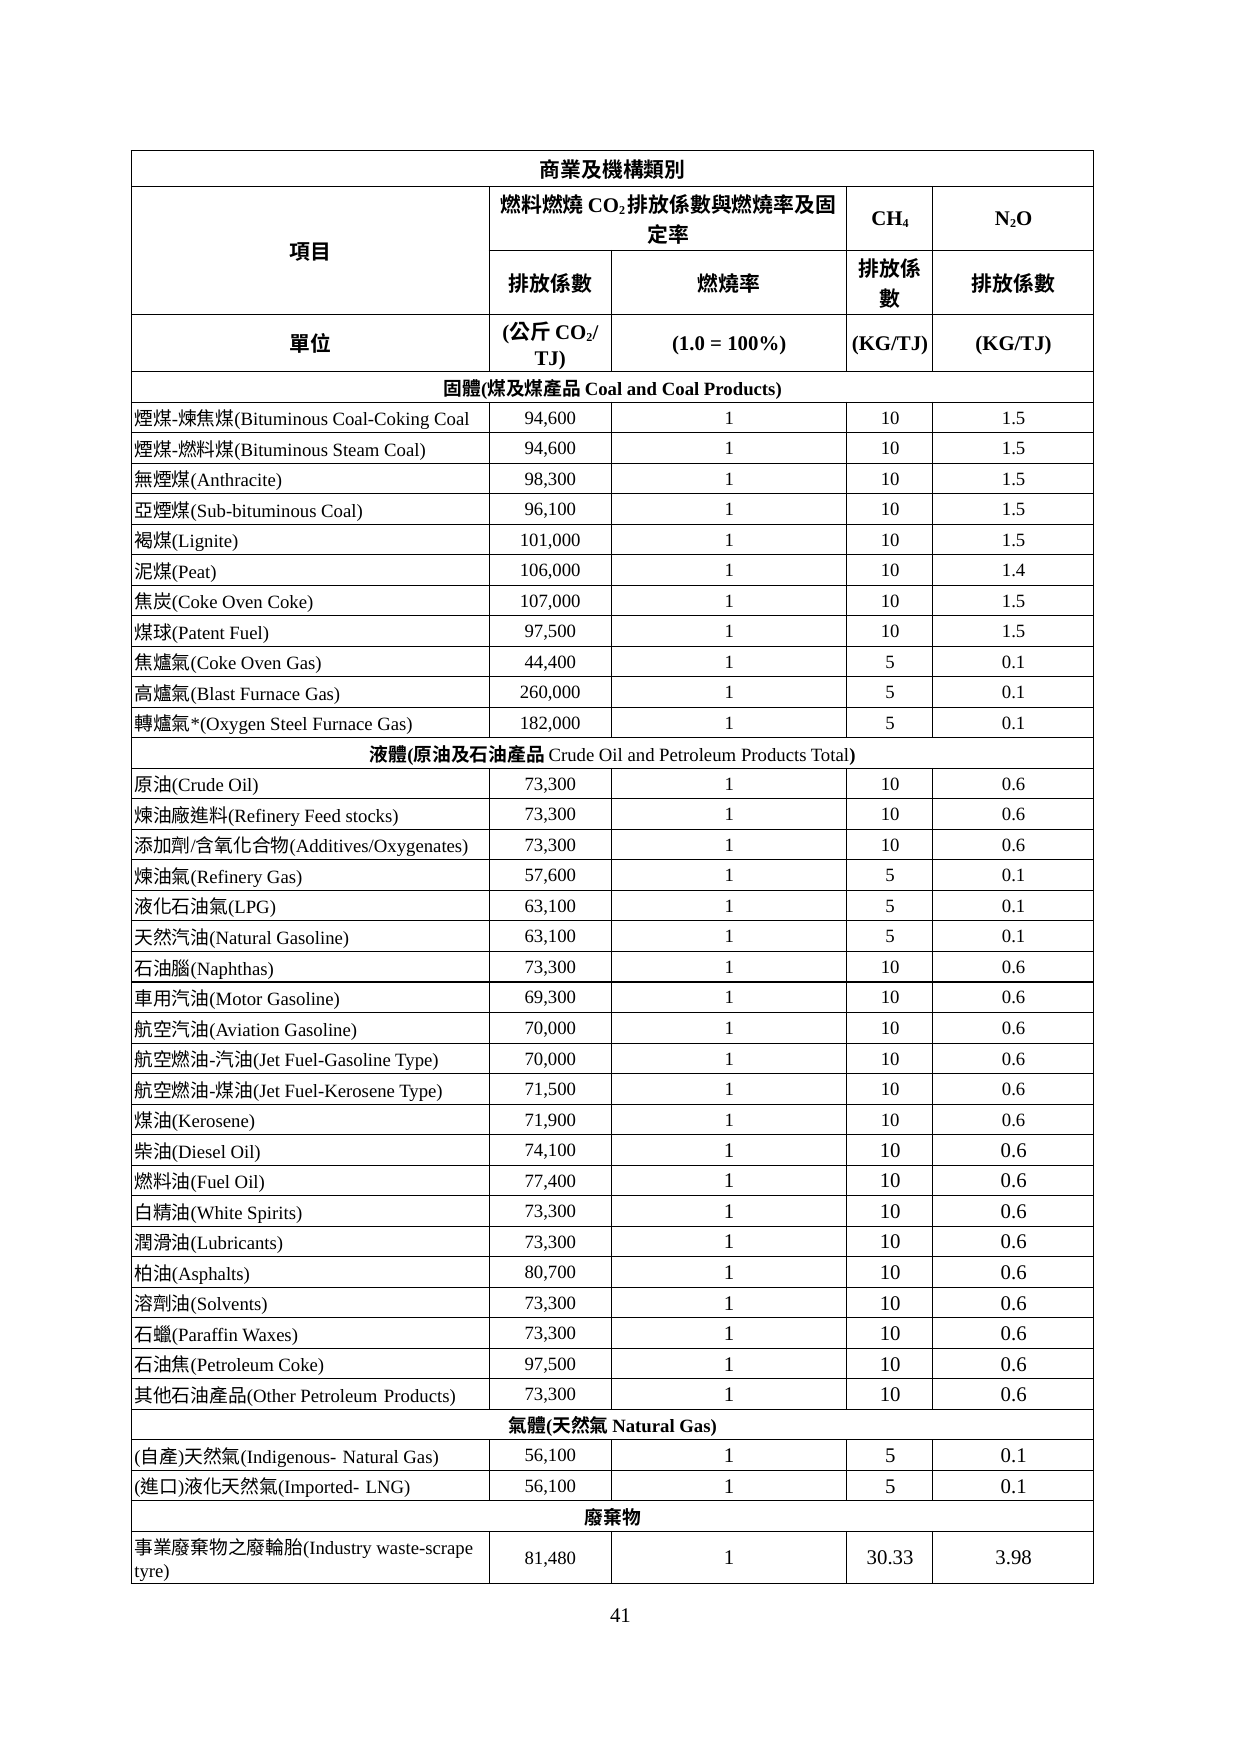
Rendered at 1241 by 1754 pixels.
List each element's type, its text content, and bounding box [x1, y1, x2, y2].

table_cell 106,000 [490, 555, 611, 585]
table_cell 煙煤-燃料煤(Bituminous Steam Coal) [132, 433, 489, 463]
table_cell 1 [612, 891, 846, 920]
table_cell 70,000 [490, 1013, 611, 1042]
table_cell 73,300 [490, 1288, 611, 1317]
table_cell 0.6 [933, 952, 1093, 981]
table_cell 1.5 [933, 433, 1093, 463]
table_cell 1.5 [933, 494, 1093, 524]
table_cell 97,500 [490, 616, 611, 646]
table_cell 煙煤-煉焦煤(Bituminous Coal-Coking Coal [132, 403, 489, 432]
table_cell 1 [612, 433, 846, 463]
table_cell 10 [847, 1349, 932, 1378]
table_cell 泥煤(Peat) [132, 555, 489, 585]
table_cell 70,000 [490, 1044, 611, 1073]
table_cell 10 [847, 1013, 932, 1042]
table_cell 73,300 [490, 830, 611, 859]
table_cell 0.6 [933, 1318, 1093, 1348]
table_cell 0.6 [933, 1379, 1093, 1409]
table_cell 固體(煤及煤產品Coal and Coal Products) [132, 372, 1093, 402]
table_cell 0.6 [933, 1074, 1093, 1103]
table_cell 1.5 [933, 464, 1093, 493]
table_cell 1 [612, 1440, 846, 1470]
table_cell 1 [612, 616, 846, 646]
table_cell 0.6 [933, 1135, 1093, 1164]
table_cell 1 [612, 1044, 846, 1073]
table_cell 事業廢棄物之廢輪胎(Industry waste-scrape tyre) [132, 1532, 489, 1583]
table_cell 98,300 [490, 464, 611, 493]
table_cell 0.6 [933, 799, 1093, 829]
table_cell 3.98 [933, 1532, 1093, 1583]
table_cell 63,100 [490, 891, 611, 920]
table_cell 航空燃油-煤油(Jet Fuel-Kerosene Type) [132, 1074, 489, 1103]
table_cell 1 [612, 1379, 846, 1409]
table_cell 1.5 [933, 616, 1093, 646]
table_cell 107,000 [490, 586, 611, 615]
table_cell 焦炭(Coke Oven Coke) [132, 586, 489, 615]
table_cell 5 [847, 708, 932, 737]
table_cell 0.6 [933, 1288, 1093, 1317]
table_cell 63,100 [490, 921, 611, 951]
table_cell 10 [847, 403, 932, 432]
table_cell 石油焦(Petroleum Coke) [132, 1349, 489, 1378]
table_cell 0.6 [933, 1105, 1093, 1134]
table_cell 1 [612, 1196, 846, 1226]
table_cell 10 [847, 1318, 932, 1348]
table_cell 1 [612, 799, 846, 829]
table_cell N2O [933, 187, 1093, 250]
table_cell 182,000 [490, 708, 611, 737]
table_cell (公斤CO2/TJ) [490, 315, 611, 371]
table_cell 10 [847, 494, 932, 524]
table_cell 10 [847, 433, 932, 463]
table_cell 車用汽油(Motor Gasoline) [132, 983, 489, 1012]
table_cell 56,100 [490, 1440, 611, 1470]
table_cell 97,500 [490, 1349, 611, 1378]
table_cell 10 [847, 1288, 932, 1317]
table_cell 0.6 [933, 1257, 1093, 1287]
table_cell 項目 [132, 187, 489, 313]
table_cell (1.0 = 100%) [612, 315, 846, 371]
table_cell 5 [847, 647, 932, 676]
table_cell 1 [612, 1288, 846, 1317]
table_cell 73,300 [490, 1227, 611, 1256]
table_cell 10 [847, 525, 932, 554]
table_cell 81,480 [490, 1532, 611, 1583]
table_cell 1.5 [933, 403, 1093, 432]
table_cell 潤滑油(Lubricants) [132, 1227, 489, 1256]
table_cell 高爐氣(Blast Furnace Gas) [132, 677, 489, 707]
table_cell 柴油(Diesel Oil) [132, 1135, 489, 1164]
table_cell 0.6 [933, 830, 1093, 859]
table_cell 0.6 [933, 983, 1093, 1012]
table_cell 溶劑油(Solvents) [132, 1288, 489, 1317]
table_cell (進口)液化天然氣(Imported- LNG) [132, 1471, 489, 1500]
table_cell 77,400 [490, 1166, 611, 1195]
table_cell 10 [847, 616, 932, 646]
table_cell 0.6 [933, 1196, 1093, 1226]
table_cell 1 [612, 555, 846, 585]
table_cell 94,600 [490, 403, 611, 432]
table_cell 0.6 [933, 1044, 1093, 1073]
table_cell 焦爐氣(Coke Oven Gas) [132, 647, 489, 676]
table_cell 石蠟(Paraffin Waxes) [132, 1318, 489, 1348]
table_cell 排放係數 [933, 251, 1093, 313]
table_cell 天然汽油(Natural Gasoline) [132, 921, 489, 951]
table_cell 添加劑/含氧化合物(Additives/Oxygenates) [132, 830, 489, 859]
table_cell 5 [847, 921, 932, 951]
table_cell 排放係數 [847, 251, 932, 313]
table_cell 57,600 [490, 860, 611, 890]
table_cell 73,300 [490, 1318, 611, 1348]
table_cell 轉爐氣*(Oxygen Steel Furnace Gas) [132, 708, 489, 737]
table_cell (KG/TJ) [933, 315, 1093, 371]
table_cell 10 [847, 769, 932, 798]
table_cell 71,900 [490, 1105, 611, 1134]
table_cell 煉油廠進料(Refinery Feed stocks) [132, 799, 489, 829]
table_cell 1 [612, 952, 846, 981]
table_cell 1 [612, 1532, 846, 1583]
table_cell 0.6 [933, 769, 1093, 798]
table_cell 10 [847, 1044, 932, 1073]
table_cell 1 [612, 647, 846, 676]
table_cell 10 [847, 464, 932, 493]
table_cell 0.1 [933, 860, 1093, 890]
table_cell 5 [847, 1440, 932, 1470]
table_cell 10 [847, 1074, 932, 1103]
table_cell 航空汽油(Aviation Gasoline) [132, 1013, 489, 1042]
table_cell 1 [612, 830, 846, 859]
table_cell 1 [612, 525, 846, 554]
table_cell CH4 [847, 187, 932, 250]
table_cell 5 [847, 1471, 932, 1500]
table_cell 0.6 [933, 1166, 1093, 1195]
table_cell 5 [847, 860, 932, 890]
table_cell 1 [612, 464, 846, 493]
table_cell 氣體(天然氣Natural Gas) [132, 1410, 1093, 1439]
table_cell 10 [847, 586, 932, 615]
table_cell 0.1 [933, 647, 1093, 676]
table_cell 0.6 [933, 1227, 1093, 1256]
table_cell 0.1 [933, 1471, 1093, 1500]
table_cell 74,100 [490, 1135, 611, 1164]
table_cell 廢棄物 [132, 1501, 1093, 1531]
table_cell 1 [612, 403, 846, 432]
table_cell 液體(原油及石油產品Crude Oil and Petroleum Products Total) [132, 738, 1093, 768]
table_cell 無煙煤(Anthracite) [132, 464, 489, 493]
table_cell (自產)天然氣(Indigenous- Natural Gas) [132, 1440, 489, 1470]
table_cell 44,400 [490, 647, 611, 676]
table_cell 5 [847, 891, 932, 920]
table_cell 1 [612, 1227, 846, 1256]
table_cell 71,500 [490, 1074, 611, 1103]
table_cell 0.1 [933, 1440, 1093, 1470]
table_cell 航空燃油-汽油(Jet Fuel-Gasoline Type) [132, 1044, 489, 1073]
table_cell 其他石油產品(Other Petroleum Products) [132, 1379, 489, 1409]
table_cell 69,300 [490, 983, 611, 1012]
table_cell 73,300 [490, 952, 611, 981]
table_cell 0.1 [933, 921, 1093, 951]
table_cell 液化石油氣(LPG) [132, 891, 489, 920]
table_cell 1.4 [933, 555, 1093, 585]
table_cell 石油腦(Naphthas) [132, 952, 489, 981]
table_cell 0.6 [933, 1013, 1093, 1042]
table_cell 0.1 [933, 708, 1093, 737]
table_cell 10 [847, 952, 932, 981]
table_cell 10 [847, 555, 932, 585]
table_cell 10 [847, 1196, 932, 1226]
table_cell 1 [612, 1135, 846, 1164]
table_cell 10 [847, 1105, 932, 1134]
table_cell 1.5 [933, 525, 1093, 554]
table_cell 1 [612, 494, 846, 524]
table_cell 94,600 [490, 433, 611, 463]
table_cell 1 [612, 769, 846, 798]
table_cell 0.1 [933, 677, 1093, 707]
table_cell (KG/TJ) [847, 315, 932, 371]
table_cell 10 [847, 1166, 932, 1195]
table_cell 1 [612, 1349, 846, 1378]
table_cell 燃燒率 [612, 251, 846, 313]
table_cell 0.1 [933, 891, 1093, 920]
table_cell 1 [612, 1074, 846, 1103]
table_cell 煤油(Kerosene) [132, 1105, 489, 1134]
table_cell 10 [847, 1257, 932, 1287]
table_cell 96,100 [490, 494, 611, 524]
table_cell 73,300 [490, 799, 611, 829]
table_cell 白精油(White Spirits) [132, 1196, 489, 1226]
table_cell 73,300 [490, 1196, 611, 1226]
table_cell 1 [612, 1013, 846, 1042]
table_cell 80,700 [490, 1257, 611, 1287]
table_cell 亞煙煤(Sub-bituminous Coal) [132, 494, 489, 524]
table_cell 10 [847, 1135, 932, 1164]
table_cell 燃料油(Fuel Oil) [132, 1166, 489, 1195]
table_cell 10 [847, 1227, 932, 1256]
table_cell 5 [847, 677, 932, 707]
table_cell 煉油氣(Refinery Gas) [132, 860, 489, 890]
table_cell 73,300 [490, 769, 611, 798]
table_cell 1 [612, 1257, 846, 1287]
table_cell 10 [847, 799, 932, 829]
table_cell 10 [847, 830, 932, 859]
table_cell 煤球(Patent Fuel) [132, 616, 489, 646]
table_cell 燃料燃燒CO2排放係數與燃燒率及固定率 [490, 187, 846, 250]
table_cell 1.5 [933, 586, 1093, 615]
table_cell 1 [612, 921, 846, 951]
table_cell 10 [847, 983, 932, 1012]
table_cell 褐煤(Lignite) [132, 525, 489, 554]
table_cell 排放係數 [490, 251, 611, 313]
table_cell 10 [847, 1379, 932, 1409]
table_cell 1 [612, 1166, 846, 1195]
table_cell 原油(Crude Oil) [132, 769, 489, 798]
table_cell 1 [612, 983, 846, 1012]
table_cell 73,300 [490, 1379, 611, 1409]
table_cell 單位 [132, 315, 489, 371]
table_cell 56,100 [490, 1471, 611, 1500]
table_cell 1 [612, 677, 846, 707]
table_cell 101,000 [490, 525, 611, 554]
table_header 商業及機構類別 [132, 151, 1093, 186]
table_cell 30.33 [847, 1532, 932, 1583]
table_cell 1 [612, 708, 846, 737]
table_cell 1 [612, 860, 846, 890]
table_cell 1 [612, 1318, 846, 1348]
table_cell 柏油(Asphalts) [132, 1257, 489, 1287]
table_cell 0.6 [933, 1349, 1093, 1378]
table_cell 1 [612, 1471, 846, 1500]
table_cell 1 [612, 1105, 846, 1134]
table_cell 260,000 [490, 677, 611, 707]
table_cell 1 [612, 586, 846, 615]
